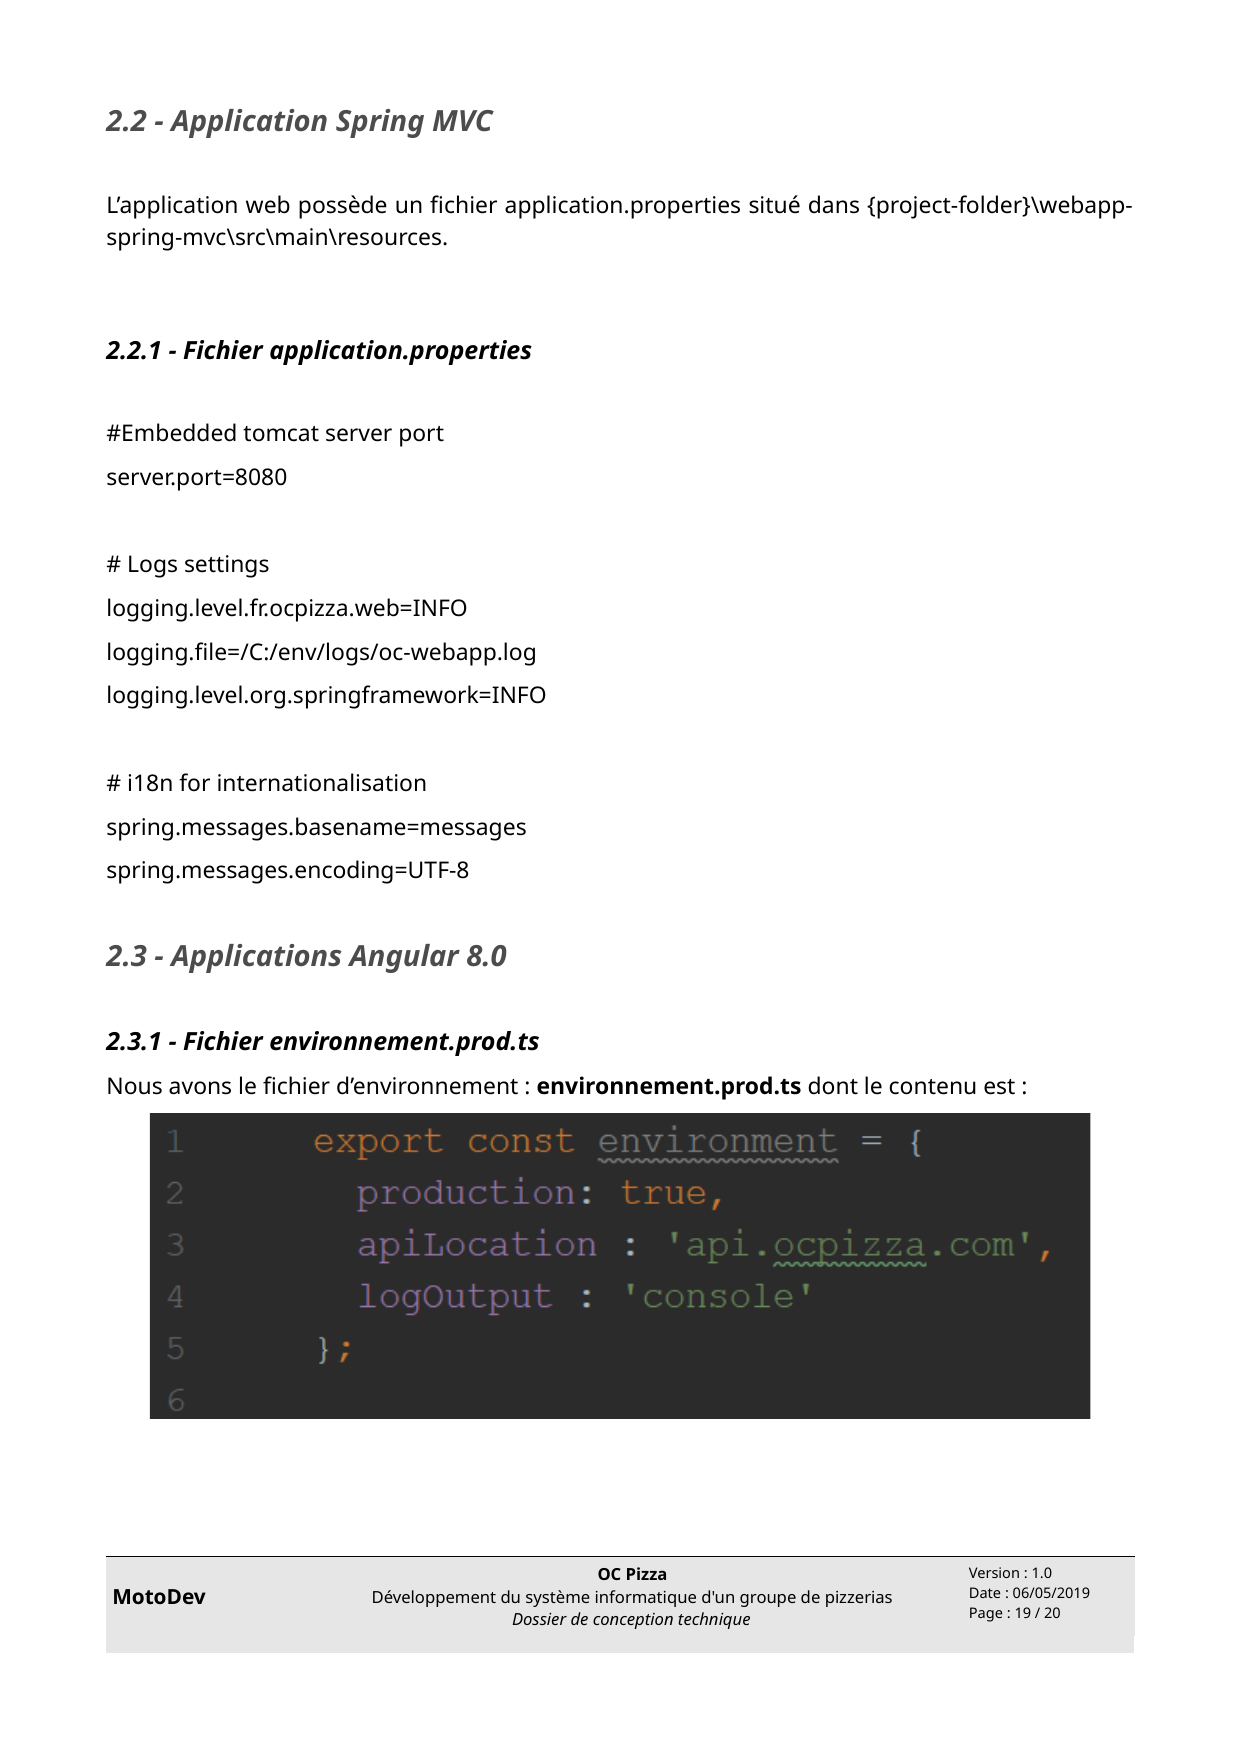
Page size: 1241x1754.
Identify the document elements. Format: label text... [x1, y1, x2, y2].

text server.port=8080 [106, 461, 1134, 492]
text # i18n for internationalisation [106, 767, 1134, 798]
subtitle Fichier application.properties [106, 333, 1134, 367]
subtitle L’application web possède un fichier application.properties situé dans {project-folder}\webapp-spring-mvc\src\main\resources. [106, 189, 1134, 252]
text logging.level.org.springframework=INFO [106, 679, 1134, 711]
picture [149, 1113, 1091, 1419]
subtitle Applications Angular 8.0 [106, 935, 1134, 974]
text spring.messages.basename=messages [106, 811, 1134, 842]
text logging.file=/C:/env/logs/oc-webapp.log [106, 636, 1134, 667]
subtitle Application Spring MVC [106, 100, 1134, 140]
subtitle Fichier environnement.prod.ts [106, 1023, 1134, 1058]
text logging.level.fr.ocpizza.web=INFO [106, 592, 1134, 623]
text #Embedded tomcat server port [106, 417, 1134, 448]
text spring.messages.encoding=UTF-8 [106, 854, 1134, 886]
text # Logs settings [106, 548, 1134, 579]
text Nous avons le fichier d’environnement : environnement.prod.ts dont le contenu est : [106, 1070, 1134, 1101]
